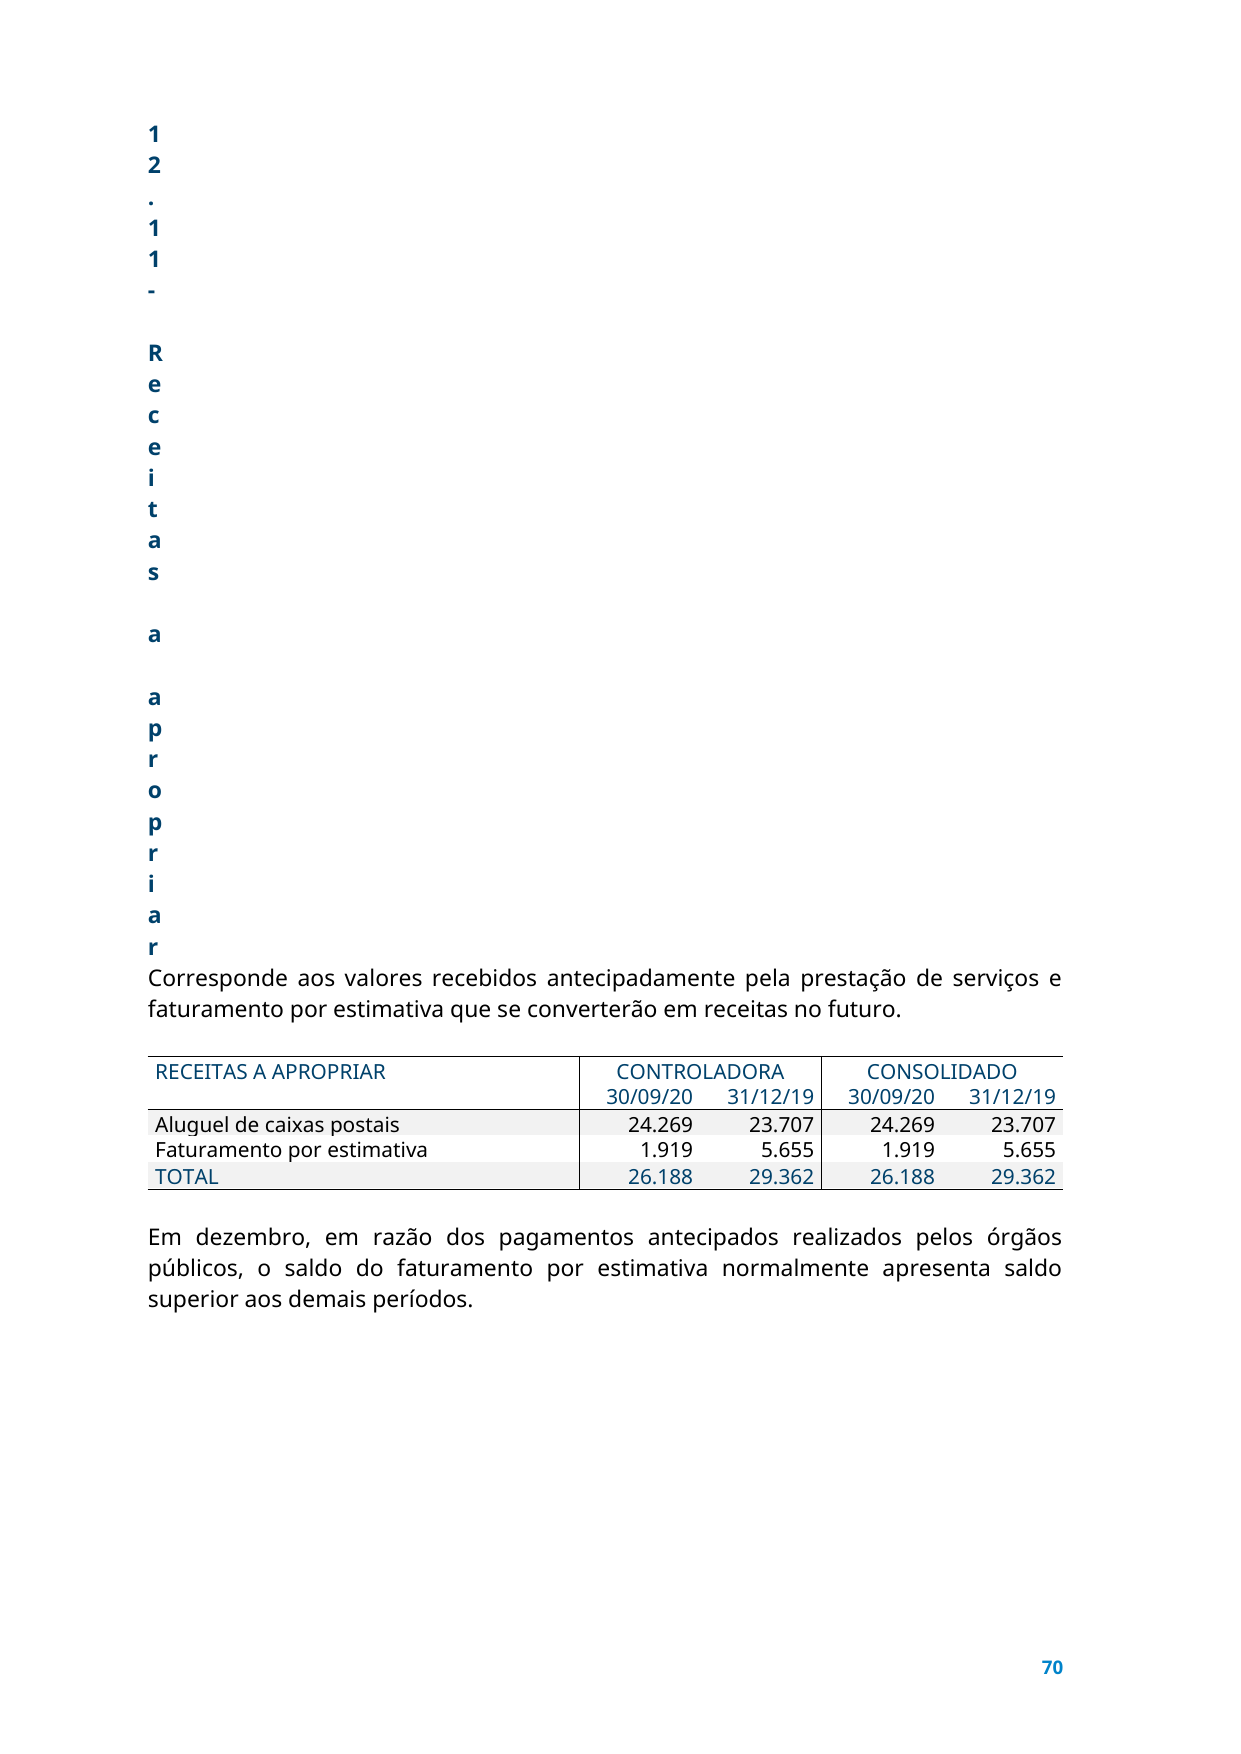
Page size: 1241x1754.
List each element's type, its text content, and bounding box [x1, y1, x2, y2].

text Em dezembro, em razão dos pagamentos antecipados realizados pelos órgãos públicos, o saldo do faturamento por estimativa normalmente apresenta saldo superior aos demais períodos. [148, 1221, 1063, 1314]
table_cell 24.269 [822, 1110, 942, 1135]
table_cell 30/09/20 [822, 1082, 942, 1109]
table_header [515, 1057, 579, 1082]
table_cell 5.655 [942, 1135, 1063, 1162]
table_cell 29.362 [942, 1162, 1063, 1188]
table_cell [515, 1110, 579, 1135]
table_cell Aluguel de caixas postais [148, 1110, 515, 1135]
table_cell 29.362 [700, 1162, 821, 1188]
text Corresponde aos valores recebidos antecipadamente pela prestação de serviços e faturamento por estimativa que se converterão em receitas no futuro. [148, 118, 1063, 1024]
table_cell 24.269 [580, 1110, 700, 1135]
table_cell TOTAL [148, 1162, 515, 1188]
table_header RECEITAS A APROPRIAR [148, 1057, 515, 1082]
table_cell Faturamento por estimativa [148, 1135, 515, 1162]
table_cell [515, 1082, 579, 1109]
table_cell 23.707 [700, 1110, 821, 1135]
table_cell [515, 1135, 579, 1162]
table_cell 1.919 [580, 1135, 700, 1162]
table_cell 5.655 [700, 1135, 821, 1162]
table_cell 26.188 [822, 1162, 942, 1188]
table_cell [148, 1082, 515, 1109]
table_cell 31/12/19 [942, 1082, 1063, 1109]
table_cell [515, 1162, 579, 1188]
table_header CONSOLIDADO [822, 1057, 1063, 1082]
table_cell 30/09/20 [580, 1082, 700, 1109]
table_cell 31/12/19 [700, 1082, 821, 1109]
table_cell 23.707 [942, 1110, 1063, 1135]
table_cell 1.919 [822, 1135, 942, 1162]
table_cell 26.188 [580, 1162, 700, 1188]
table_header CONTROLADORA [580, 1057, 821, 1082]
